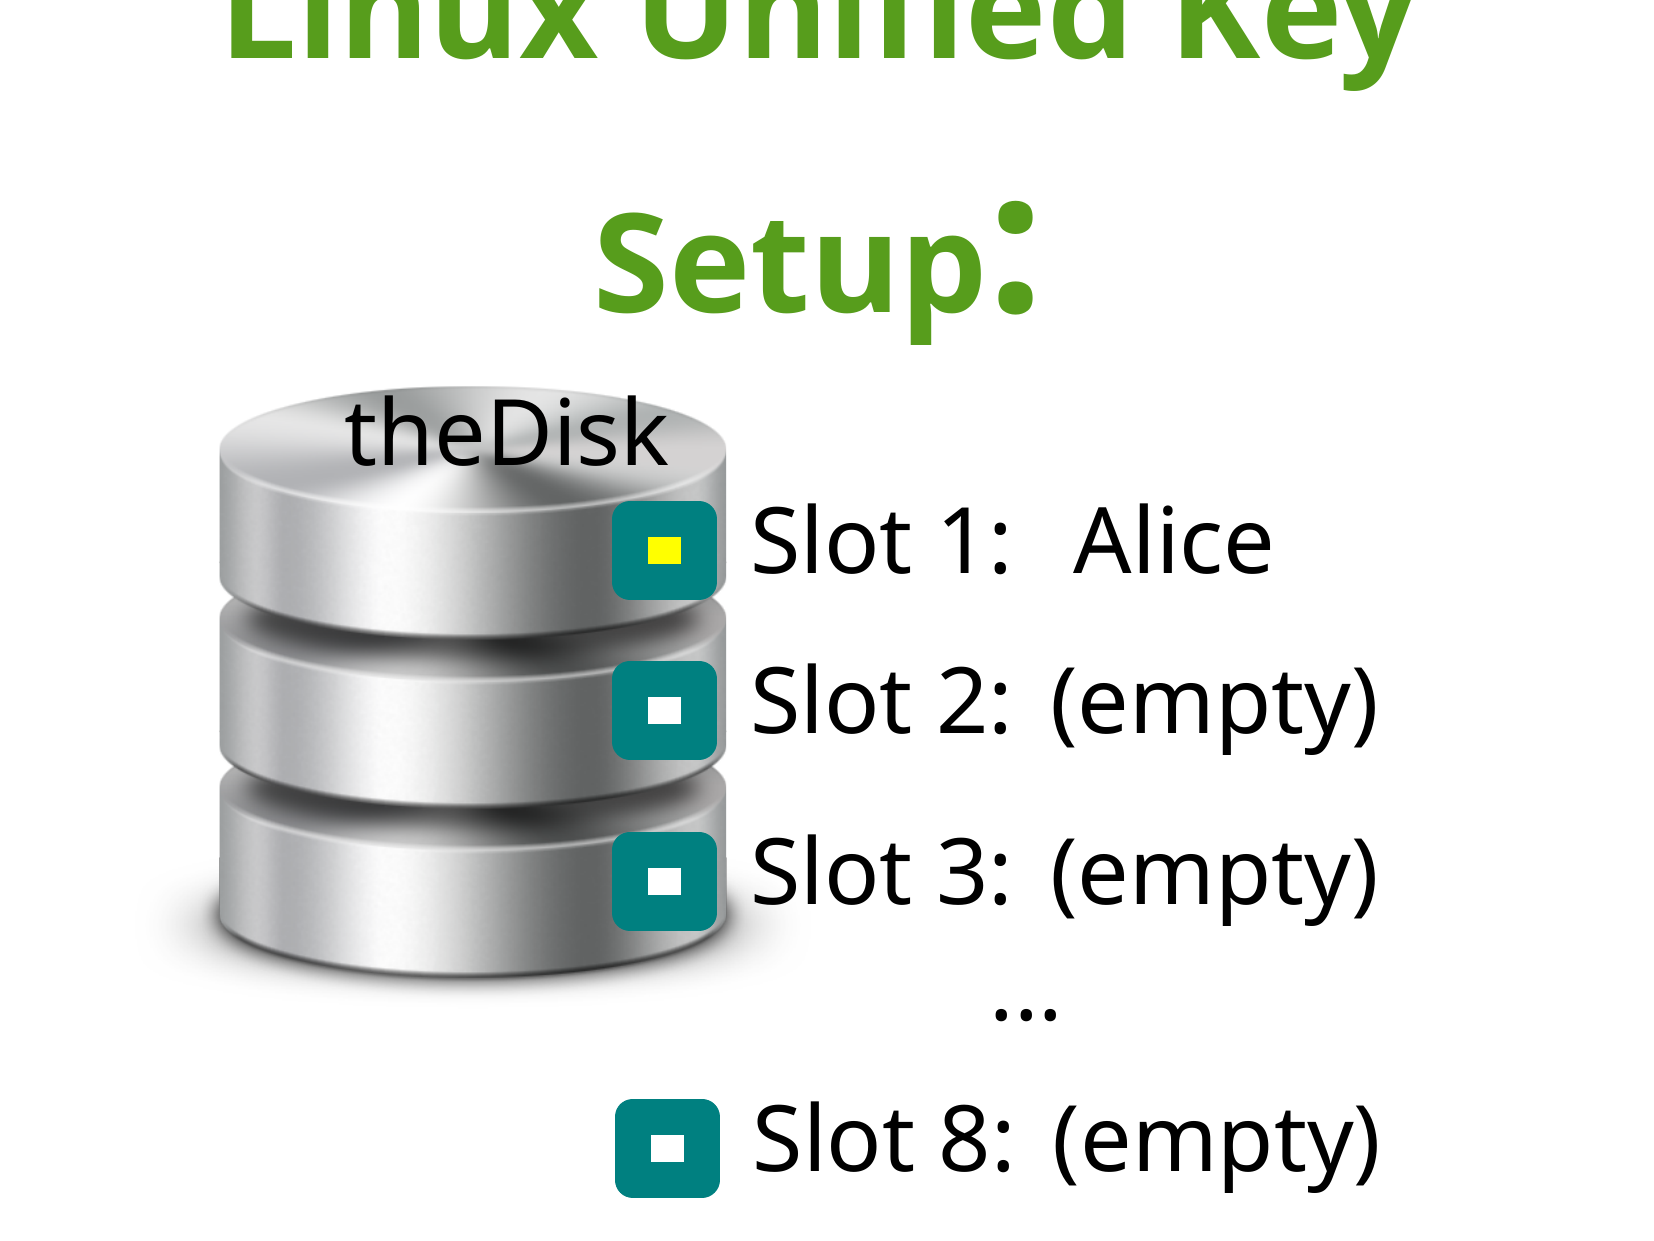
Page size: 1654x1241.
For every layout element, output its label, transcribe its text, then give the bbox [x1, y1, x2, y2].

text_box [632, 1116, 702, 1180]
text_box [630, 849, 700, 913]
title Linux Unified Key Setup: [75, 0, 1564, 282]
text_box [630, 519, 700, 583]
text_box Slot 2: (empty) [735, 628, 1355, 773]
picture [135, 344, 811, 1021]
text_box Slot 8: (empty) [738, 1066, 1358, 1211]
text_box theDisk [330, 360, 635, 505]
text_box ... [975, 915, 1078, 1060]
text_box Slot 1: Alice [735, 468, 1272, 613]
text_box Slot 3: (empty) [735, 799, 1355, 944]
text_box [630, 678, 700, 742]
